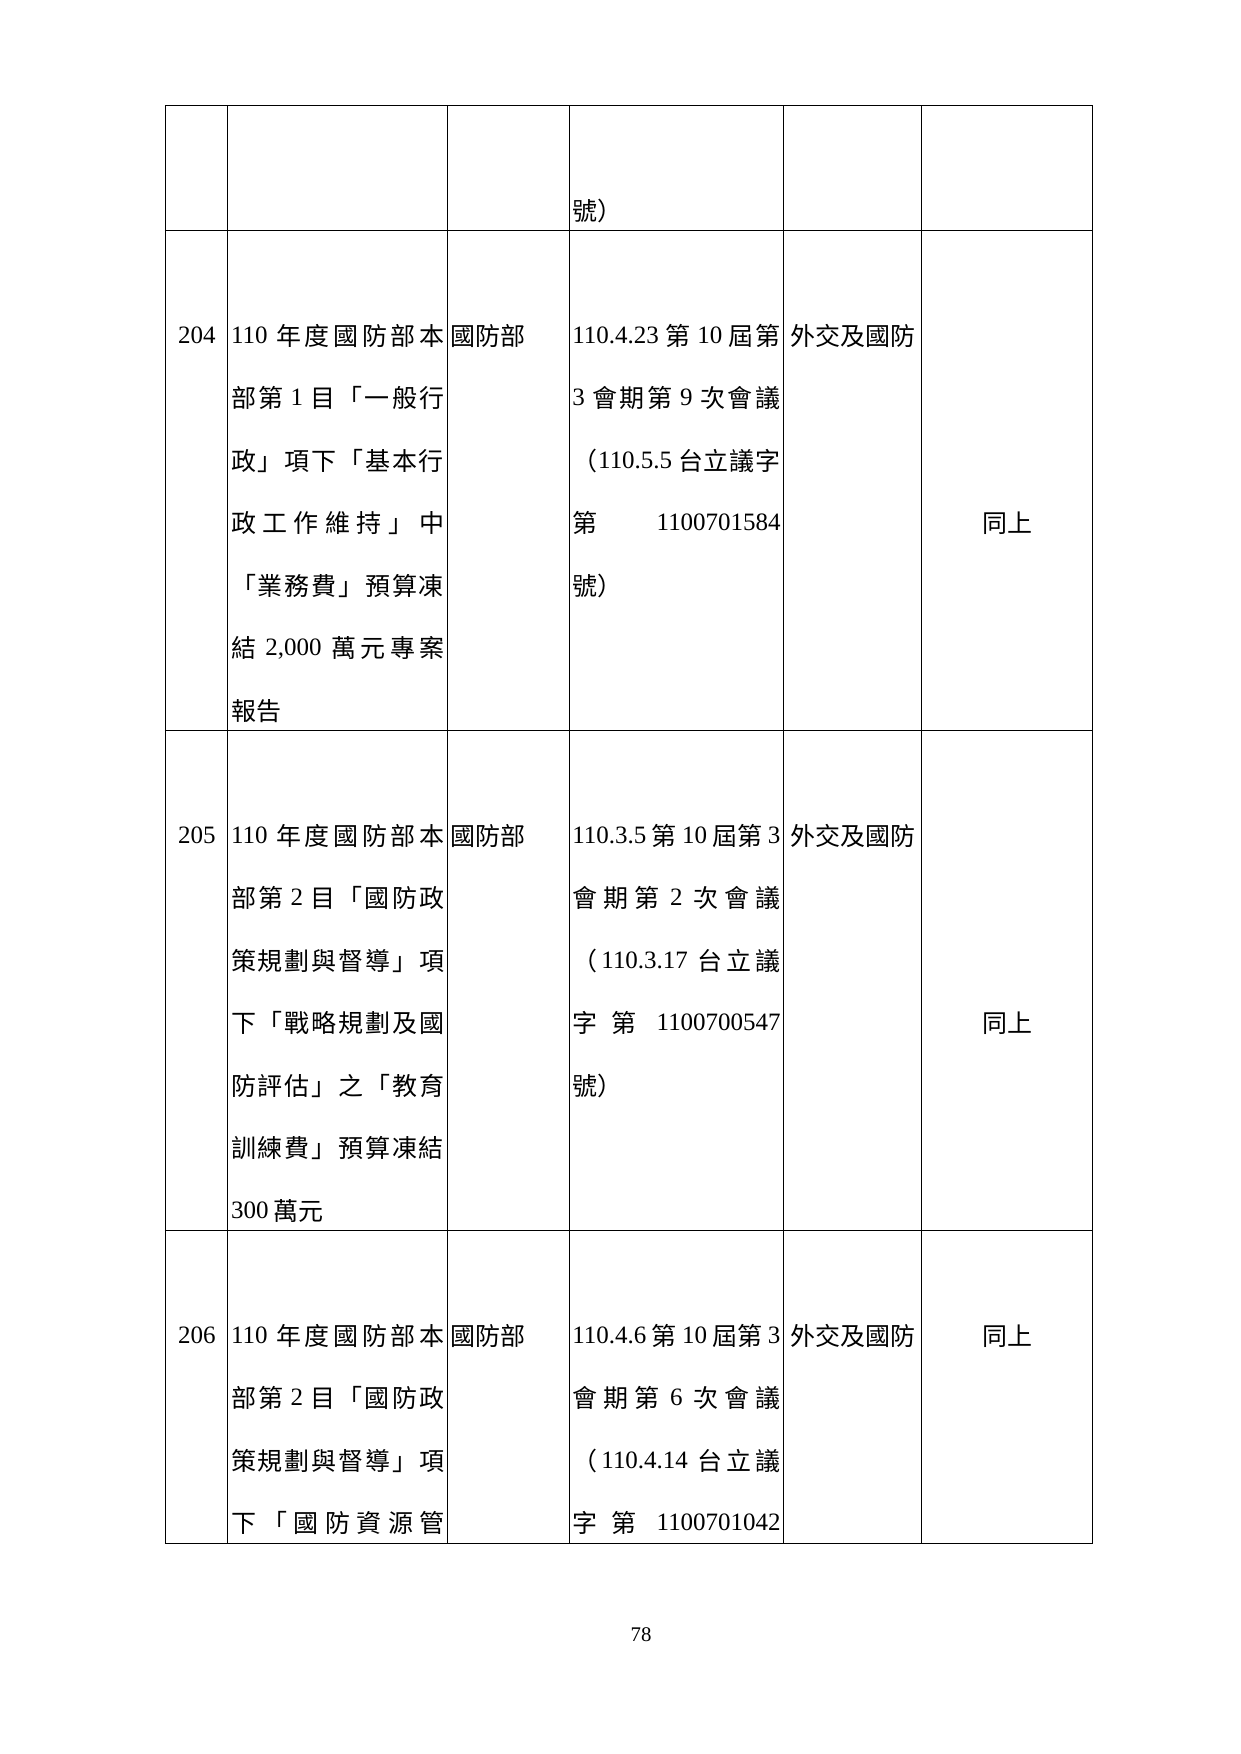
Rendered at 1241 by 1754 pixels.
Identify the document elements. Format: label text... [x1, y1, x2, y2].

table_cell [448, 106, 569, 230]
table_cell [784, 106, 921, 230]
table_cell 國防部 [448, 731, 569, 1230]
table_cell 110.4.23第10屆第3會期第9次會議（110.5.5台立議字第1100701584號） [570, 231, 783, 730]
table_cell 110年度國防部本部第2目「國防政策規劃與督導」項下「國防資源管 [228, 1231, 447, 1543]
table_cell [922, 106, 1092, 230]
table_cell 110年度國防部本部第1目「一般行政」項下「基本行政工作維持」中「業務費」預算凍結2,000萬元專案報告 [228, 231, 447, 730]
table_cell 外交及國防 [784, 231, 921, 730]
table_cell 同上 [922, 1231, 1092, 1543]
table_cell [228, 106, 447, 230]
table_cell 外交及國防 [784, 731, 921, 1230]
table_cell 號） [570, 106, 783, 230]
table_cell 同上 [922, 731, 1092, 1230]
table_cell 110.4.6第10屆第3會期第6次會議（110.4.14台立議字第1100701042 [570, 1231, 783, 1543]
table_cell 國防部 [448, 231, 569, 730]
table_cell [166, 106, 227, 230]
table_cell 110年度國防部本部第2目「國防政策規劃與督導」項下「戰略規劃及國防評估」之「教育訓練費」預算凍結300萬元 [228, 731, 447, 1230]
table_cell 外交及國防 [784, 1231, 921, 1543]
table_cell 同上 [922, 231, 1092, 730]
table_cell [166, 231, 227, 730]
table_cell 110.3.5第10屆第3會期第2次會議（110.3.17台立議字第1100700547號） [570, 731, 783, 1230]
table_cell [166, 1231, 227, 1543]
table_cell 國防部 [448, 1231, 569, 1543]
table_cell [166, 731, 227, 1230]
